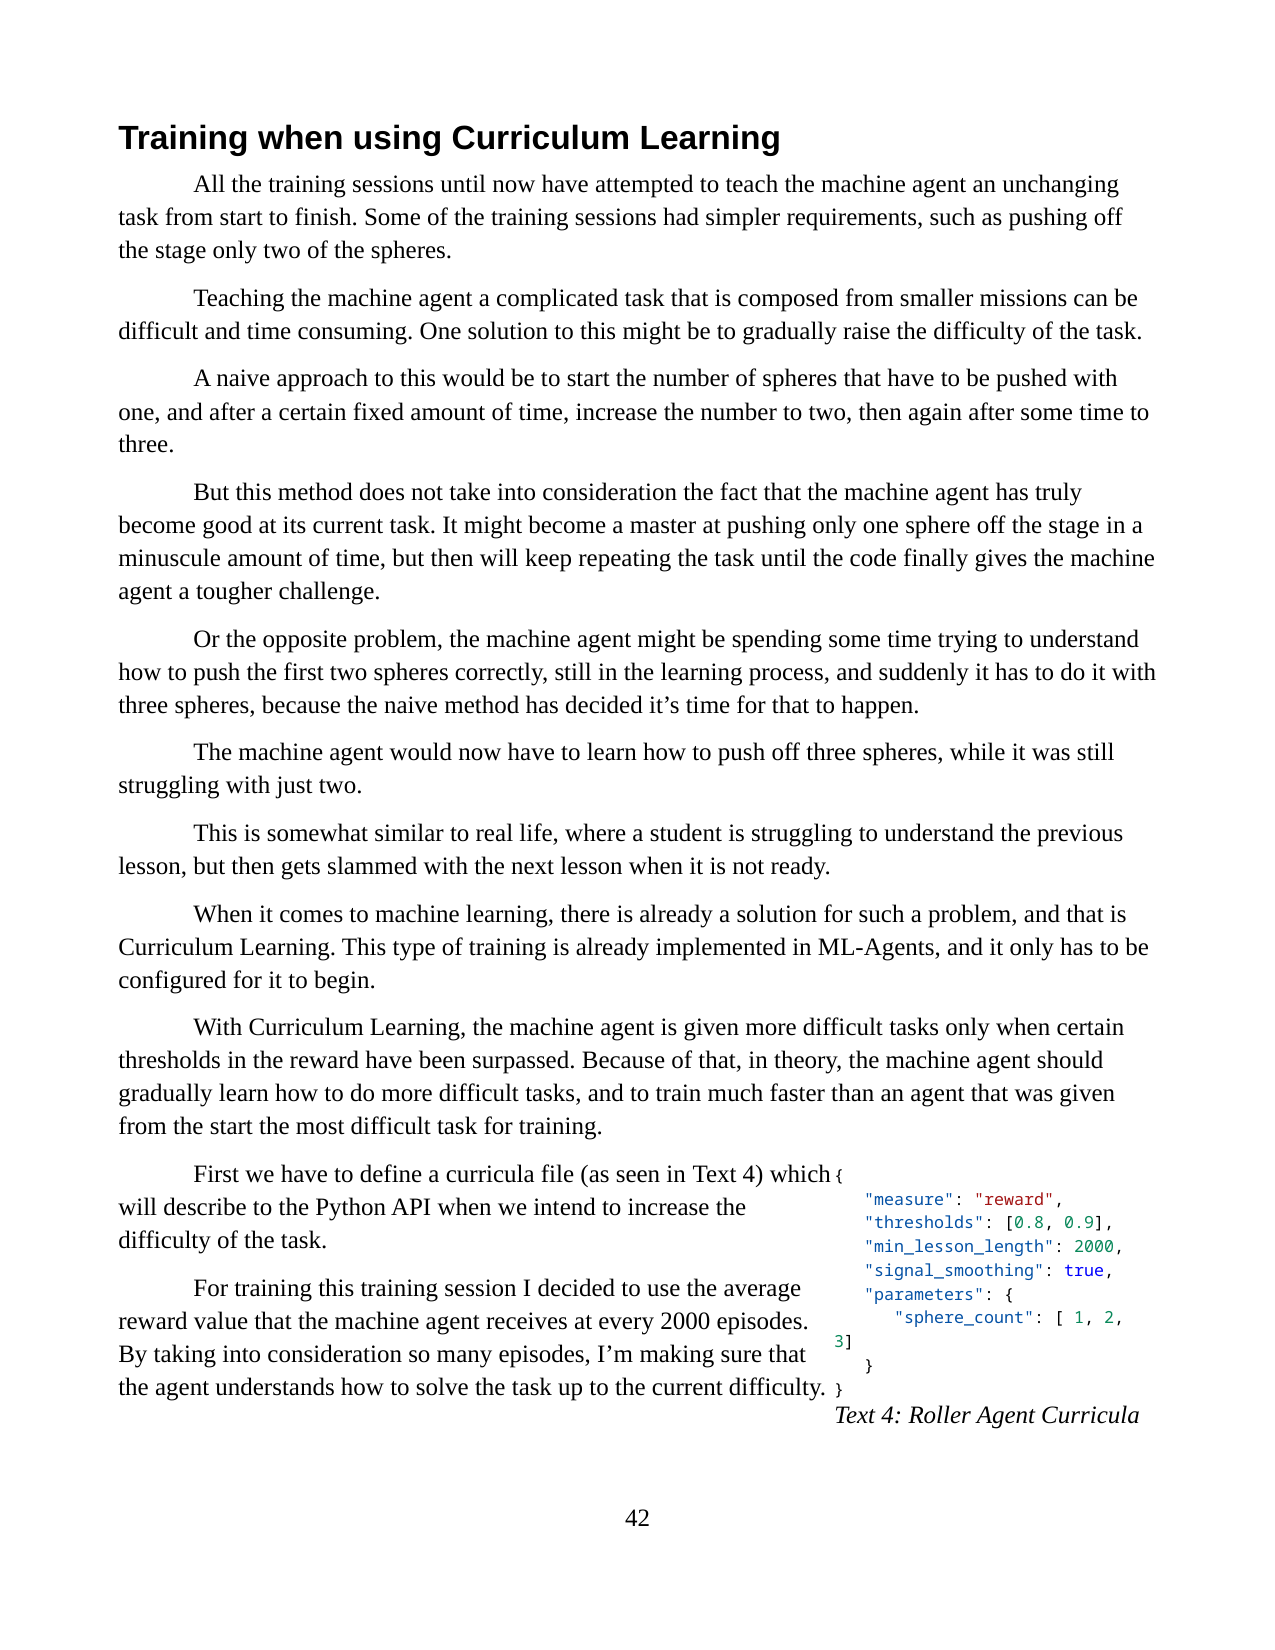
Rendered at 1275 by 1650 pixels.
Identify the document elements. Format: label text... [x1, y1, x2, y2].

subtitle Training when using Curriculum Learning [118, 118, 1157, 157]
text With Curriculum Learning, the machine agent is given more difficult tasks only when certain thresholds in the reward have been surpassed. Because of that, in theory, the machine agent should gradually learn how to do more difficult tasks, and to train much faster than an agent that was given from the start the most difficult task for training. [118, 1012, 1157, 1140]
text But this method does not take into consideration the fact that the machine agent has truly become good at its current task. It might become a master at pushing only one sphere off the stage in a minuscule amount of time, but then will keep repeating the task until the code finally gives the machine agent a tougher challenge. [118, 477, 1157, 605]
text Text 4: Roller Agent Curricula [834, 1176, 1150, 1429]
text All the training sessions until now have attempted to teach the machine agent an unchanging task from start to finish. Some of the training sessions had simpler requirements, such as pushing off the stage only two of the spheres. [118, 169, 1157, 264]
text This is somewhat similar to real life, where a student is struggling to understand the previous lesson, but then gets slammed with the next lesson when it is not ready. [118, 818, 1157, 880]
text Teaching the machine agent a complicated task that is composed from smaller missions can be difficult and time consuming. One solution to this might be to gradually raise the difficulty of the task. [118, 283, 1157, 345]
text For training this training session I decided to use the average reward value that the machine agent receives at every 2000 episodes. By taking into consideration so many episodes, I’m making sure that the agent understands how to solve the task up to the current difficulty. [118, 1273, 834, 1401]
text The machine agent would now have to learn how to push off three spheres, while it was still struggling with just two. [118, 737, 1157, 799]
text A naive approach to this would be to start the number of spheres that have to be pushed with one, and after a certain fixed amount of time, increase the number to two, then again after some time to three. [118, 363, 1157, 458]
text First we have to define a curricula file (as seen in Text 4) which will describe to the Python API when we intend to increase the difficulty of the task. [118, 1159, 1157, 1254]
text Or the opposite problem, the machine agent might be spending some time trying to understand how to push the first two spheres correctly, still in the learning process, and suddenly it has to do it with three spheres, because the naive method has decided it’s time for that to happen. [118, 624, 1157, 719]
text When it comes to machine learning, there is already a solution for such a problem, and that is Curriculum Learning. This type of training is already implemented in ML-Agents, and it only has to be configured for it to begin. [118, 899, 1157, 993]
